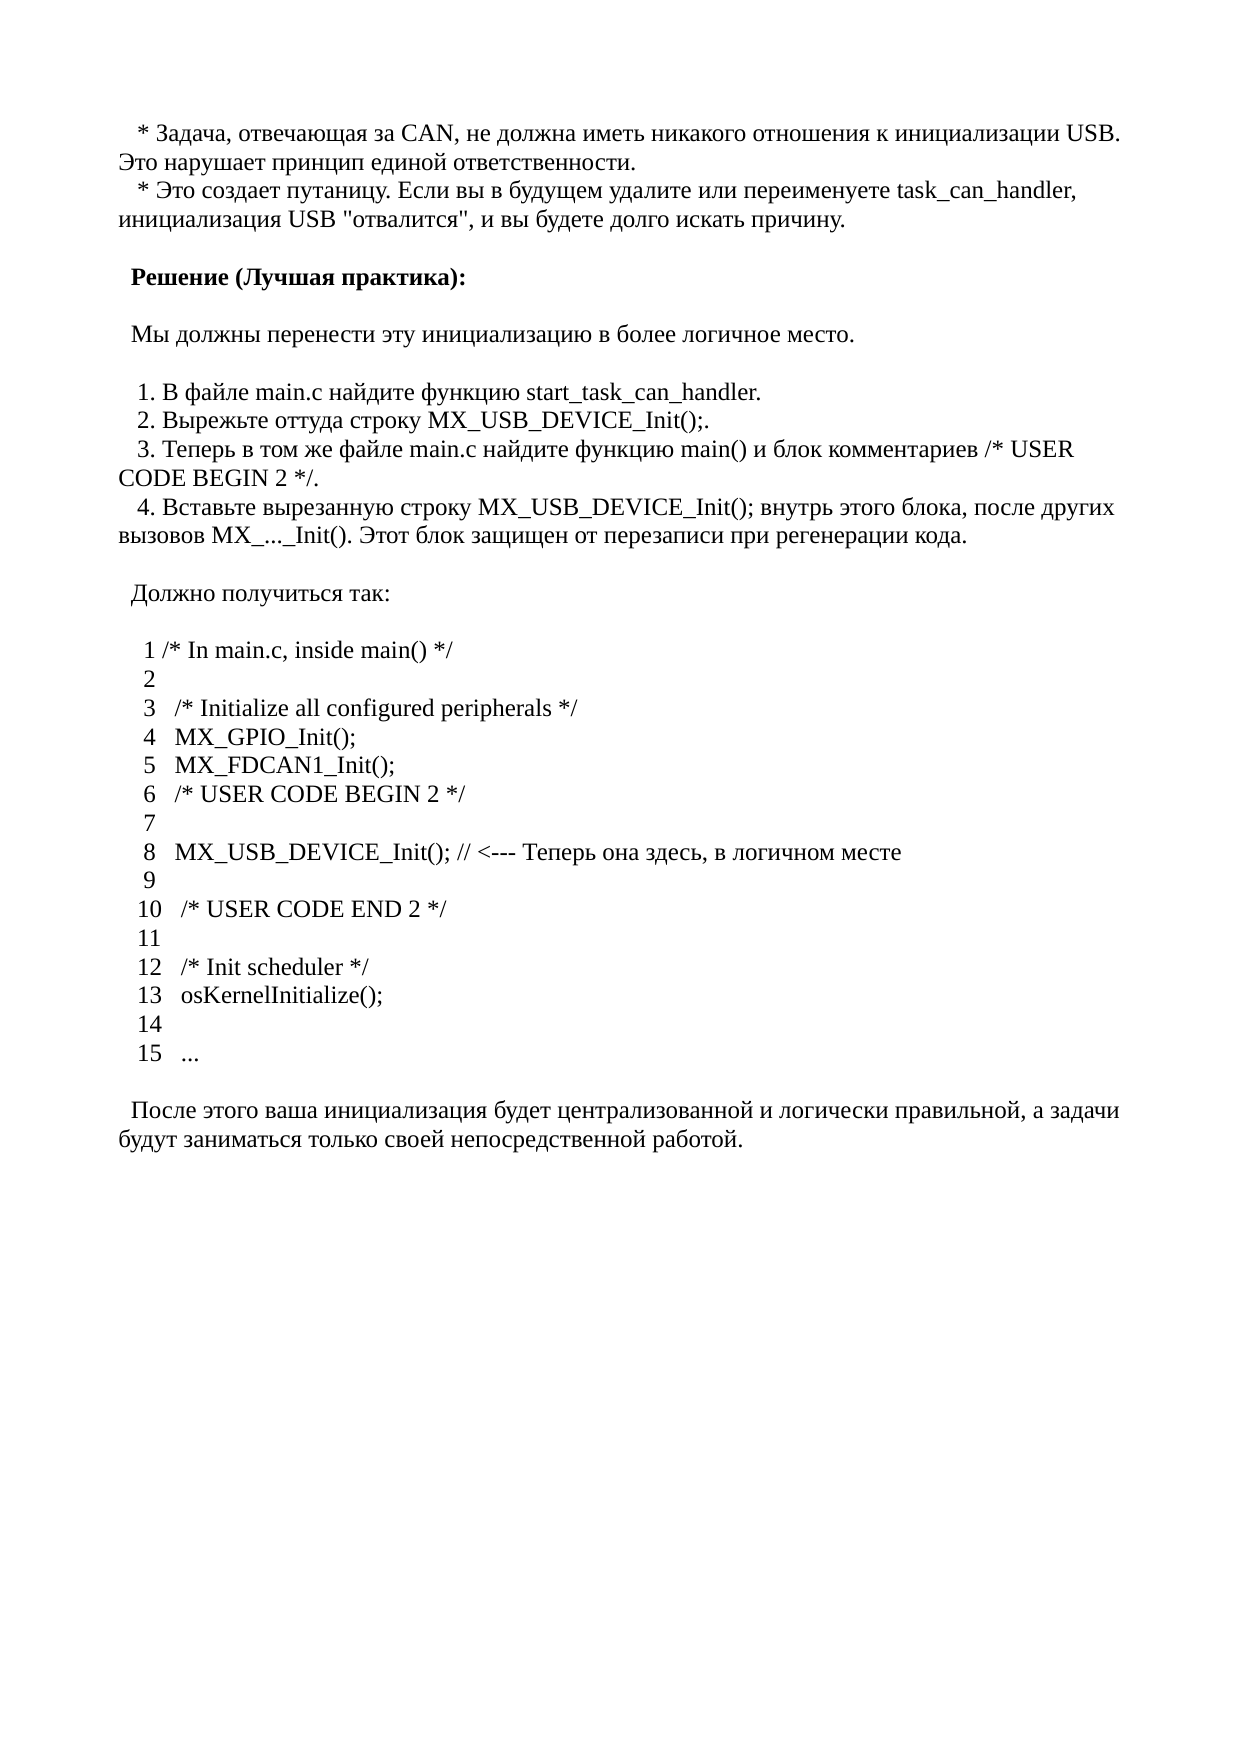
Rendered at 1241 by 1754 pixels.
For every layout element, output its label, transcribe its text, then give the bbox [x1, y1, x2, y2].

text 5 MX_FDCAN1_Init(); [118, 751, 1122, 779]
text 15 ... [118, 1038, 1122, 1067]
text 2 [118, 664, 1122, 693]
text 12 /* Init scheduler */ [118, 952, 1122, 981]
text 4. Вставьте вырезанную строку MX_USB_DEVICE_Init(); внутрь этого блока, после других вызовов MX_..._Init(). Этот блок защищен от перезаписи при регенерации кода. [118, 492, 1122, 549]
text * Это создает путаницу. Если вы в будущем удалите или переименуете task_can_handler, инициализация USB "отвалится", и вы будете долго искать причину. [118, 176, 1122, 233]
text 13 osKernelInitialize(); [118, 981, 1122, 1009]
text 3. Теперь в том же файле main.c найдите функцию main() и блок комментариев /* USER CODE BEGIN 2 */. [118, 434, 1122, 492]
text 8 MX_USB_DEVICE_Init(); // <--- Теперь она здесь, в логичном месте [118, 837, 1122, 866]
text 14 [118, 1009, 1122, 1038]
text 9 [118, 866, 1122, 894]
text Мы должны перенести эту инициализацию в более логичное место. [118, 319, 1122, 348]
text 4 MX_GPIO_Init(); [118, 722, 1122, 751]
text 1. В файле main.c найдите функцию start_task_can_handler. [118, 377, 1122, 406]
text 1 /* In main.c, inside main() */ [118, 636, 1122, 664]
text 3 /* Initialize all configured peripherals */ [118, 693, 1122, 722]
text Решение (Лучшая практика): [118, 262, 1122, 291]
text * Задача, отвечающая за CAN, не должна иметь никакого отношения к инициализации USB. Это нарушает принцип единой ответственности. [118, 118, 1122, 176]
text 11 [118, 923, 1122, 952]
text 10 /* USER CODE END 2 */ [118, 894, 1122, 923]
text После этого ваша инициализация будет централизованной и логически правильной, а задачи будут заниматься только своей непосредственной работой. [118, 1096, 1122, 1153]
text 6 /* USER CODE BEGIN 2 */ [118, 779, 1122, 808]
text Должно получиться так: [118, 578, 1122, 607]
text 7 [118, 808, 1122, 837]
text 2. Вырежьте оттуда строку MX_USB_DEVICE_Init();. [118, 406, 1122, 434]
